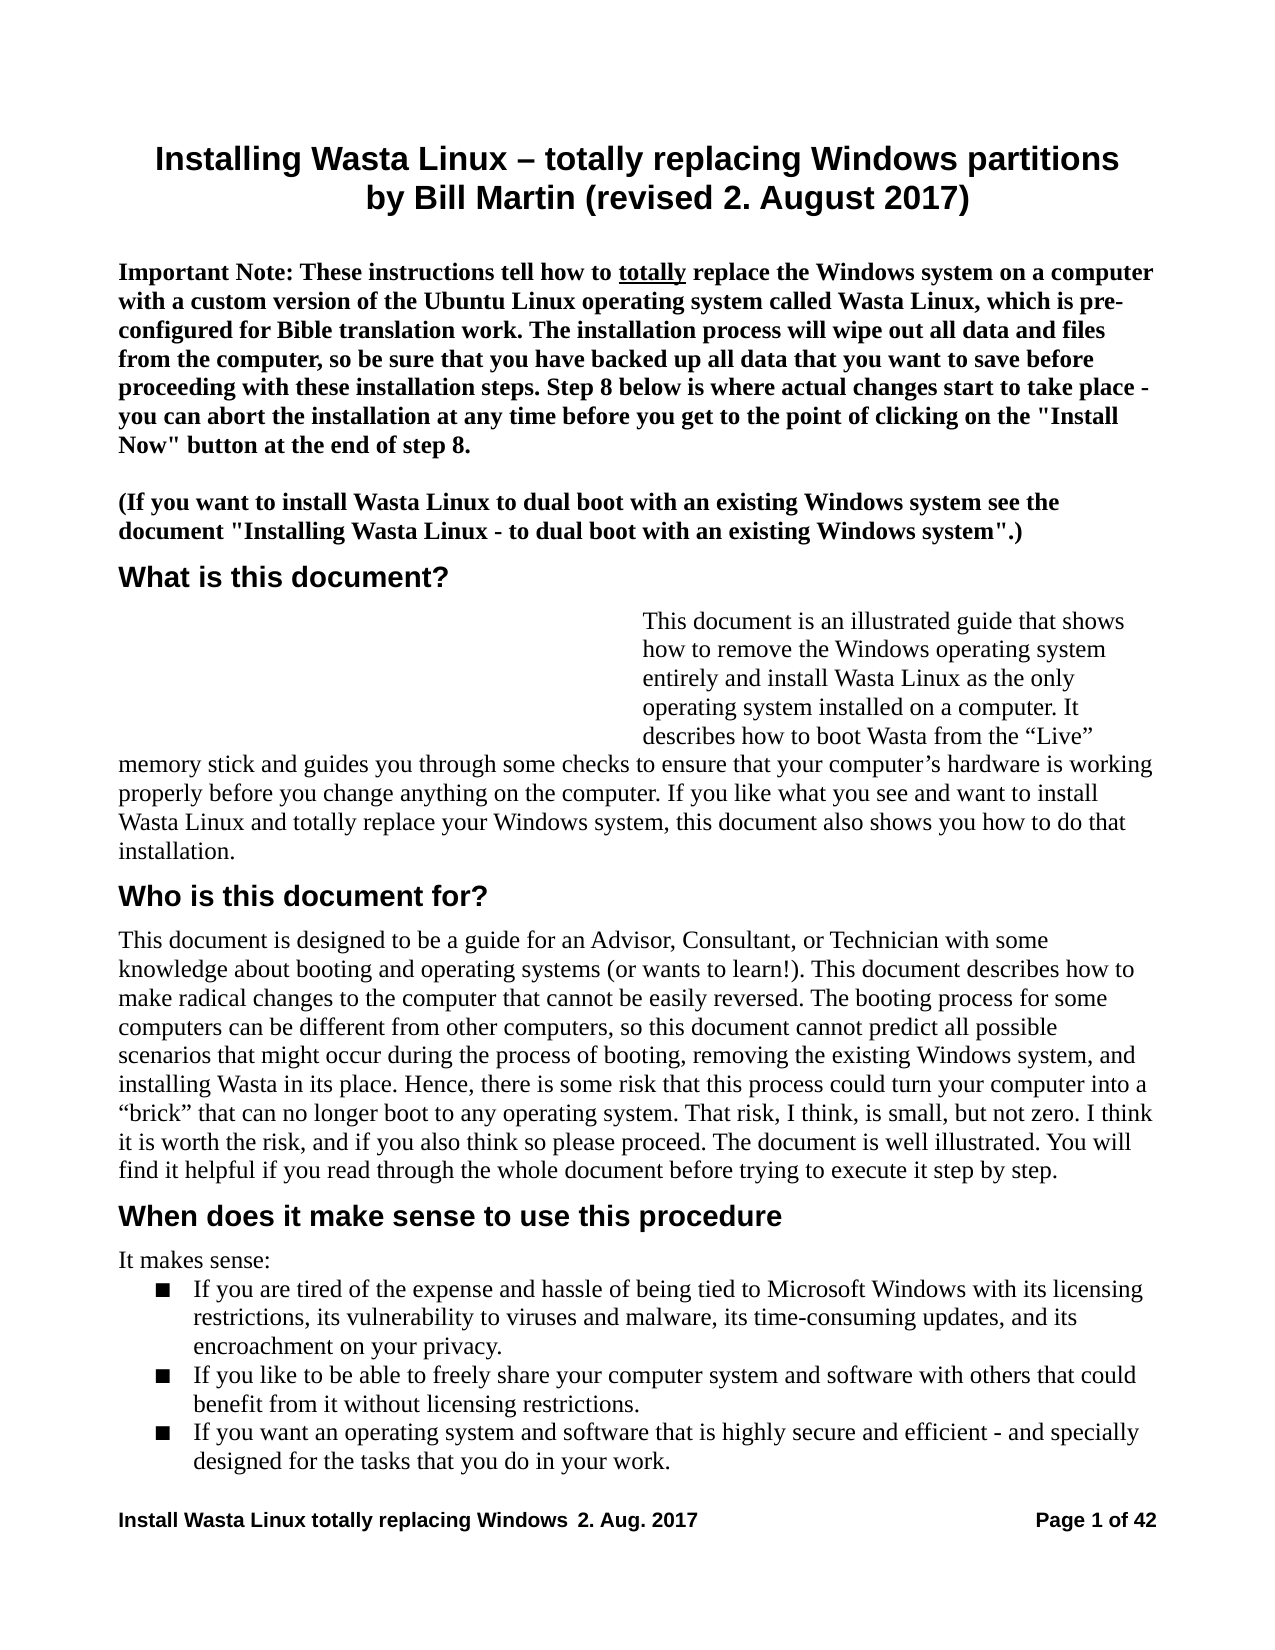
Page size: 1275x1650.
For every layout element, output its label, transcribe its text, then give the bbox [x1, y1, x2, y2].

list If you want an operating system and software that is highly secure and efficient - and specially designed for the tasks that you do in your work. [156, 1417, 1157, 1475]
text This document is an illustrated guide that shows how to remove the Windows operating system entirely and install Wasta Linux as the only operating system installed on a computer. It describes how to boot Wasta from the “Live” memory stick and guides you through some checks to ensure that your computer’s hardware is working properly before you change anything on the computer. If you like what you see and want to install Wasta Linux and totally replace your Windows system, this document also shows you how to do that installation. [118, 606, 1157, 864]
text (If you want to install Wasta Linux to dual boot with an existing Windows system see the document "Installing Wasta Linux - to dual boot with an existing Windows system".) [118, 487, 1157, 545]
list If you like to be able to freely share your computer system and software with others that could benefit from it without licensing restrictions. [156, 1360, 1157, 1417]
subtitle What is this document? [118, 559, 1157, 593]
subtitle Who is this document for? [118, 879, 1157, 913]
text It makes sense: [118, 1245, 1157, 1274]
subtitle Installing Wasta Linux – totally replacing Windows partitions by Bill Martin (revised 2. August 2017) [118, 139, 1157, 216]
text This document is designed to be a guide for an Advisor, Consultant, or Technician with some knowledge about booting and operating systems (or wants to learn!). This document describes how to make radical changes to the computer that cannot be easily reversed. The booting process for some computers can be different from other computers, so this document cannot predict all possible scenarios that might occur during the process of booting, removing the existing Windows system, and installing Wasta in its place. Hence, there is some risk that this process could turn your computer into a “brick” that can no longer boot to any operating system. That risk, I think, is small, but not zero. I think it is worth the risk, and if you also think so please proceed. The document is well illustrated. You will find it helpful if you read through the whole document before trying to execute it step by step. [118, 925, 1157, 1184]
subtitle When does it make sense to use this procedure [118, 1199, 1157, 1232]
text Important Note: These instructions tell how to totally replace the Windows system on a computer with a custom version of the Ubuntu Linux operating system called Wasta Linux, which is pre-configured for Bible translation work. The installation process will wipe out all data and files from the computer, so be sure that you have backed up all data that you want to save before proceeding with these installation steps. Step 8 below is where actual changes start to take place - you can abort the installation at any time before you get to the point of clicking on the "Install Now" button at the end of step 8. [118, 257, 1157, 459]
list If you are tired of the expense and hassle of being tied to Microsoft Windows with its licensing restrictions, its vulnerability to viruses and malware, its time-consuming updates, and its encroachment on your privacy. [156, 1274, 1157, 1360]
